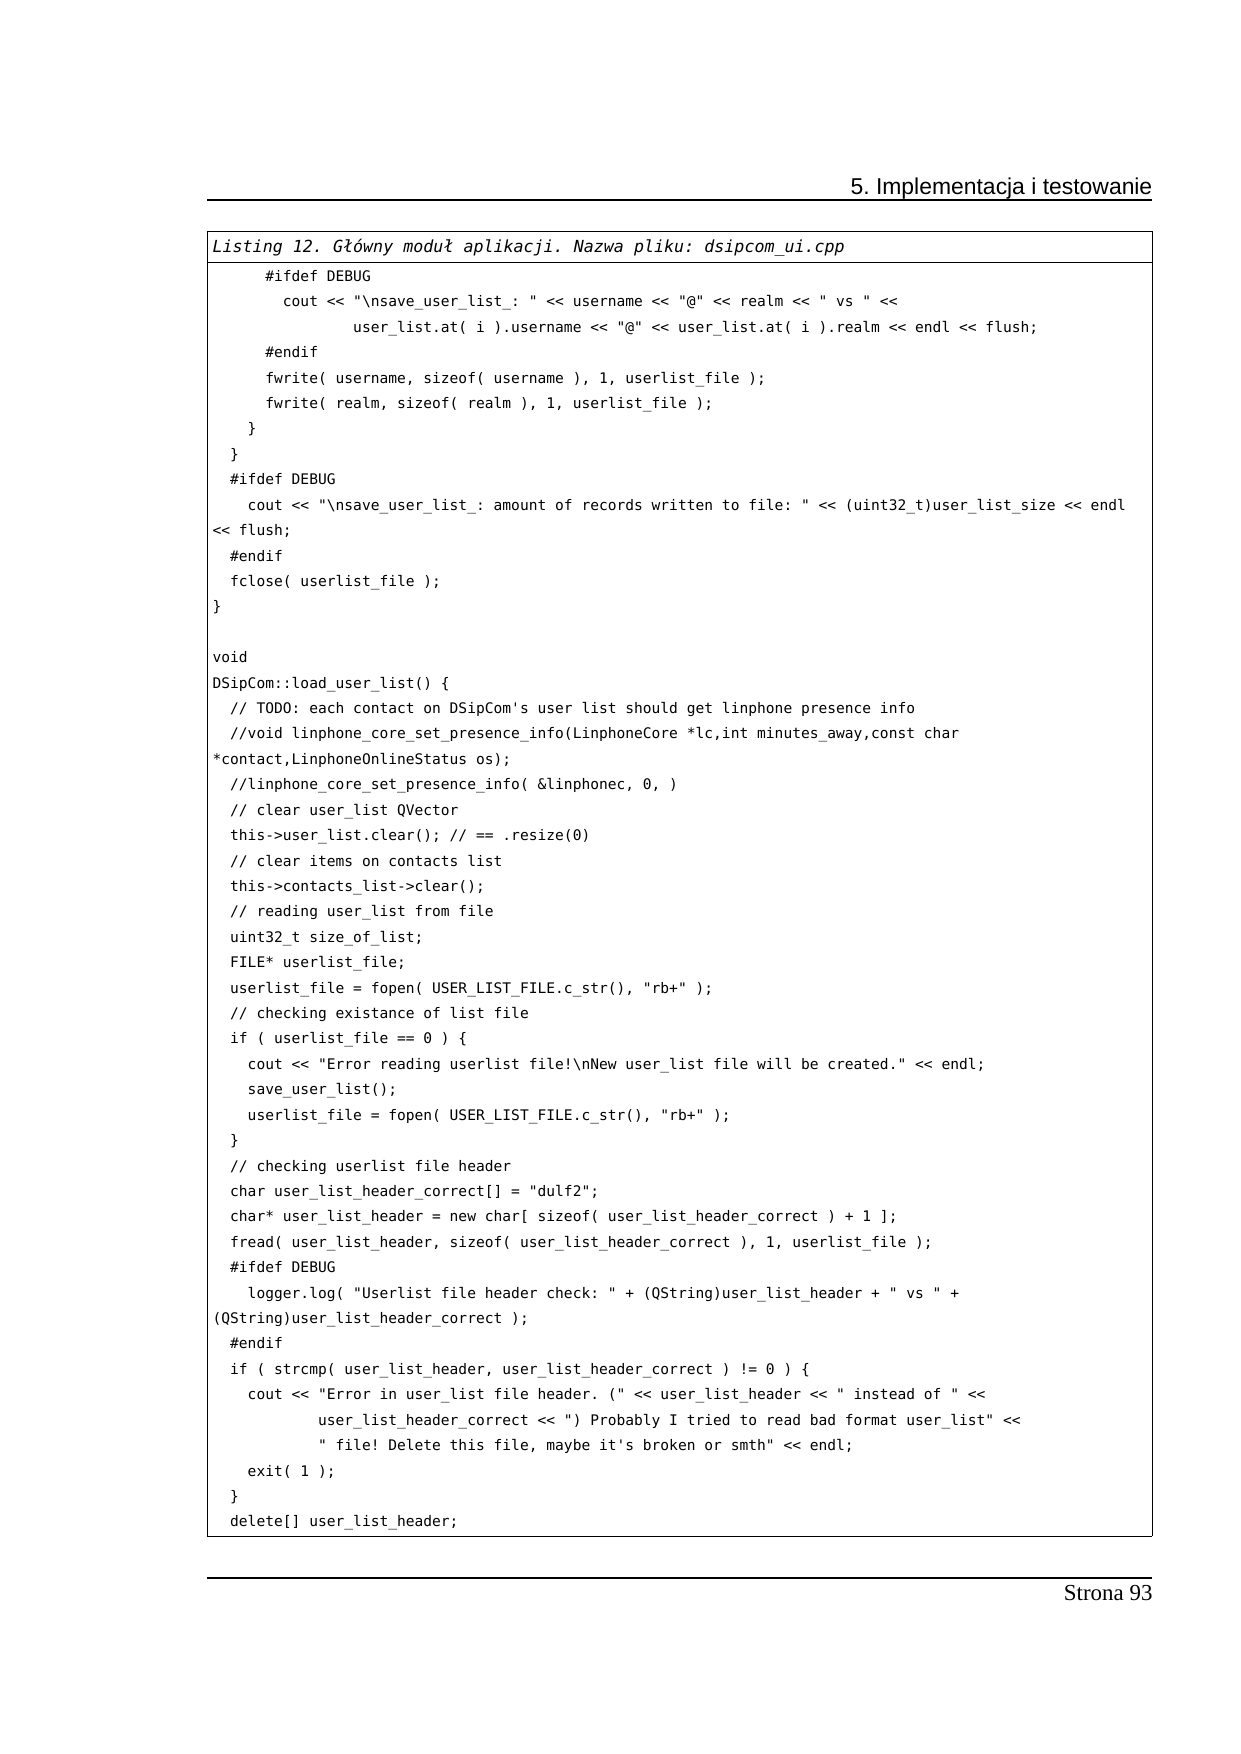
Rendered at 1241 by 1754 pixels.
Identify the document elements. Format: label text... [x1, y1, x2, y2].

table_cell #ifdef DEBUG cout << "\nsave_user_list_: " << username << "@" << realm << " vs " << user_list.at( i ).username << "@" << user_list.at( i ).realm << endl << flush; #endif fwrite( username, sizeof( username ), 1, userlist_file ); fwrite( realm, sizeof( realm ), 1, userlist_file ); } } #ifdef DEBUG cout << "\nsave_user_list_: amount of records written to file: " << (uint32_t)user_list_size << endl << flush; #endif fclose( userlist_file ); } void DSipCom::load_user_list() { // TODO: each contact on DSipCom's user list should get linphone presence info //void linphone_core_set_presence_info(LinphoneCore *lc,int minutes_away,const char *contact,LinphoneOnlineStatus os); //linphone_core_set_presence_info( &linphonec, 0, ) // clear user_list QVector this->user_list.clear(); // == .resize(0) // clear items on contacts list this->contacts_list->clear(); // reading user_list from file uint32_t size_of_list; FILE* userlist_file; userlist_file = fopen( USER_LIST_FILE.c_str(), "rb+" ); // checking existance of list file if ( userlist_file == 0 ) { cout << "Error reading userlist file!\nNew user_list file will be created." << endl; save_user_list(); userlist_file = fopen( USER_LIST_FILE.c_str(), "rb+" ); } // checking userlist file header char user_list_header_correct[] = "dulf2"; char* user_list_header = new char[ sizeof( user_list_header_correct ) + 1 ]; fread( user_list_header, sizeof( user_list_header_correct ), 1, userlist_file ); #ifdef DEBUG logger.log( "Userlist file header check: " + (QString)user_list_header + " vs " + (QString)user_list_header_correct ); #endif if ( strcmp( user_list_header, user_list_header_correct ) != 0 ) { cout << "Error in user_list file header. (" << user_list_header << " instead of " << user_list_header_correct << ") Probably I tried to read bad format user_list" << " file! Delete this file, maybe it's broken or smth" << endl; exit( 1 ); } delete[] user_list_header; [208, 263, 1152, 1536]
table_header Listing 12. Główny moduł aplikacji. Nazwa pliku: dsipcom_ui.cpp [208, 232, 1152, 262]
